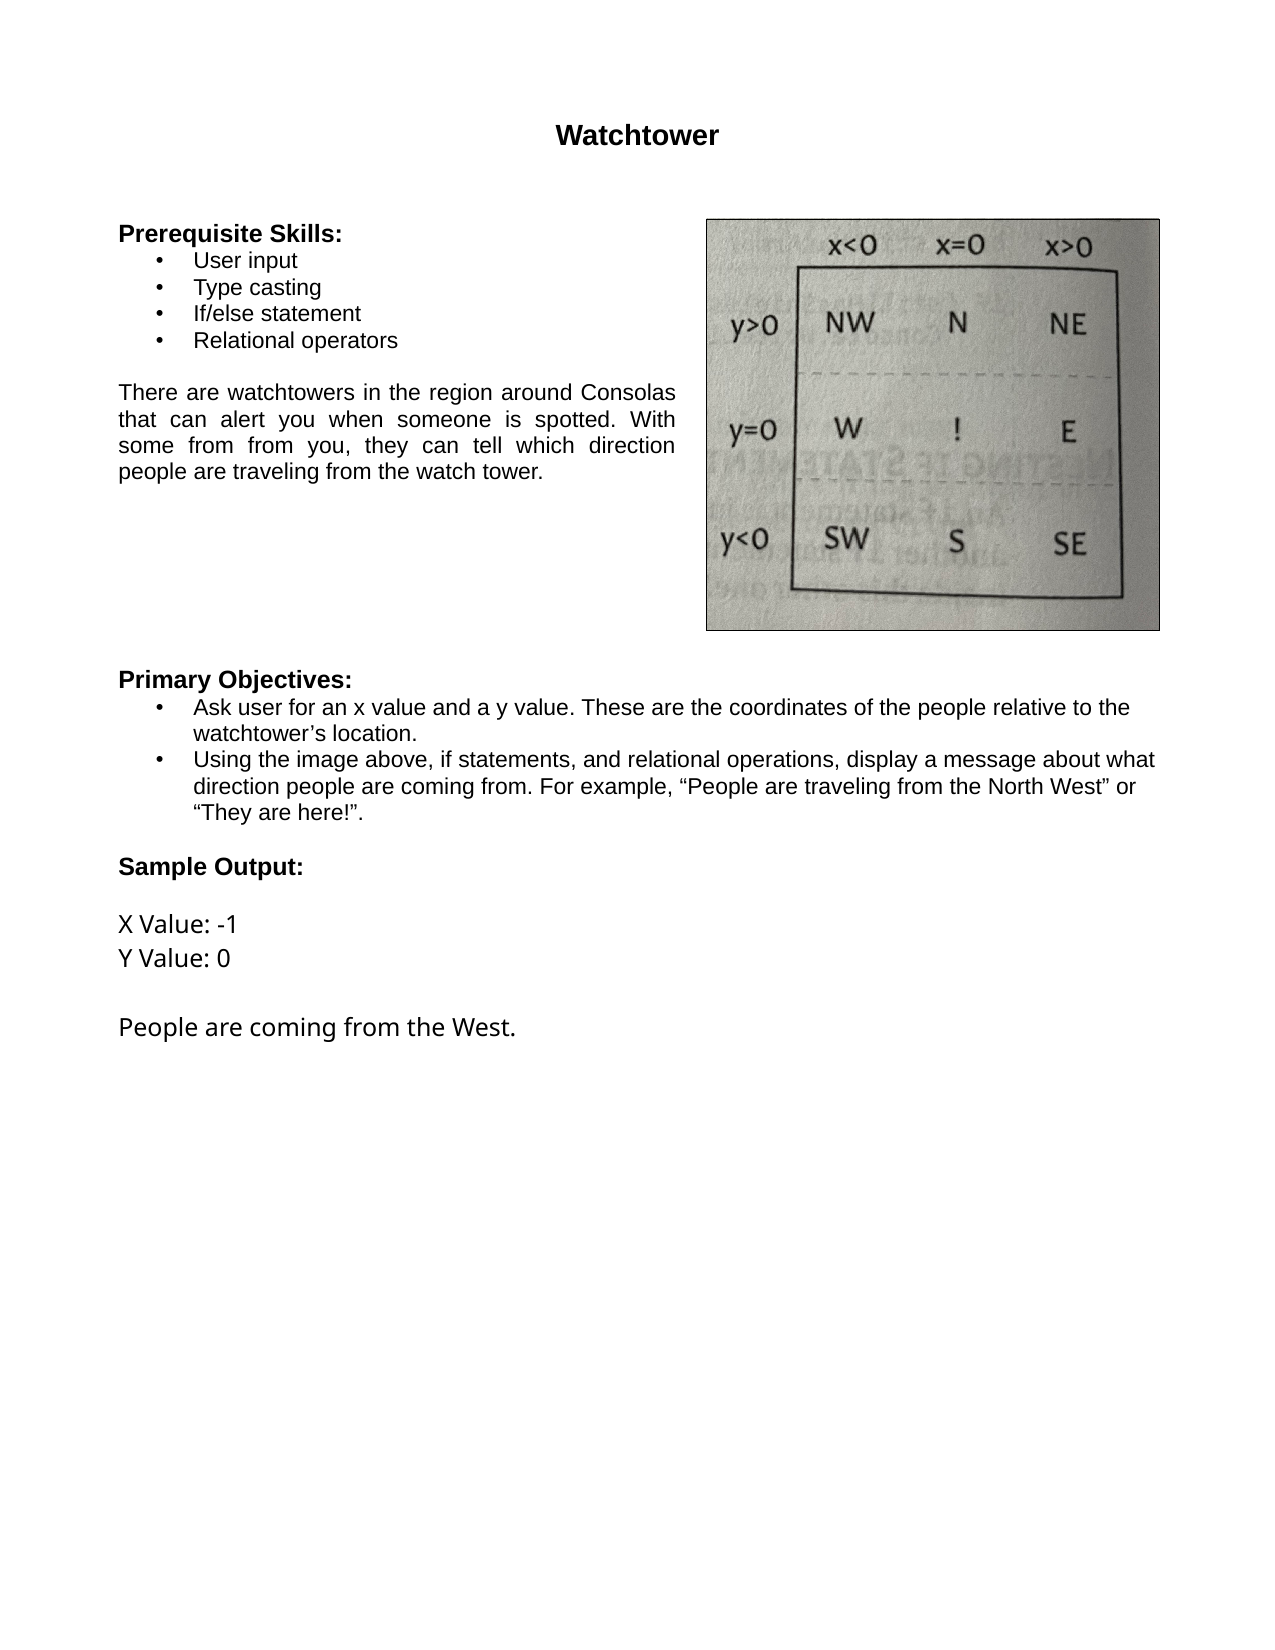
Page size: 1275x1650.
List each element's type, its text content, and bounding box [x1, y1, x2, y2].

text Primary Objectives: [118, 665, 1157, 694]
list User input [156, 247, 706, 274]
text People are coming from the West. [118, 1009, 1157, 1043]
list Relational operators [156, 327, 706, 353]
text X Value: -1 [118, 907, 1157, 941]
text Watchtower [118, 118, 1157, 152]
text There are watchtowers in the region around Consolas that can alert you when someone is spotted. With some from from you, they can tell which direction people are traveling from the watch tower. [118, 379, 706, 485]
list Type casting [156, 274, 706, 300]
list Using the image above, if statements, and relational operations, display a message about what direction people are coming from. For example, “People are traveling from the North West” or “They are here!”. [156, 746, 1157, 826]
list Ask user for an x value and a y value. These are the coordinates of the people relative to the watchtower’s location. [156, 694, 1157, 746]
text Prerequisite Skills: [118, 219, 706, 247]
text Sample Output: [118, 852, 1157, 881]
text Y Value: 0 [118, 941, 1157, 975]
list If/else statement [156, 300, 706, 327]
picture [707, 220, 1159, 630]
